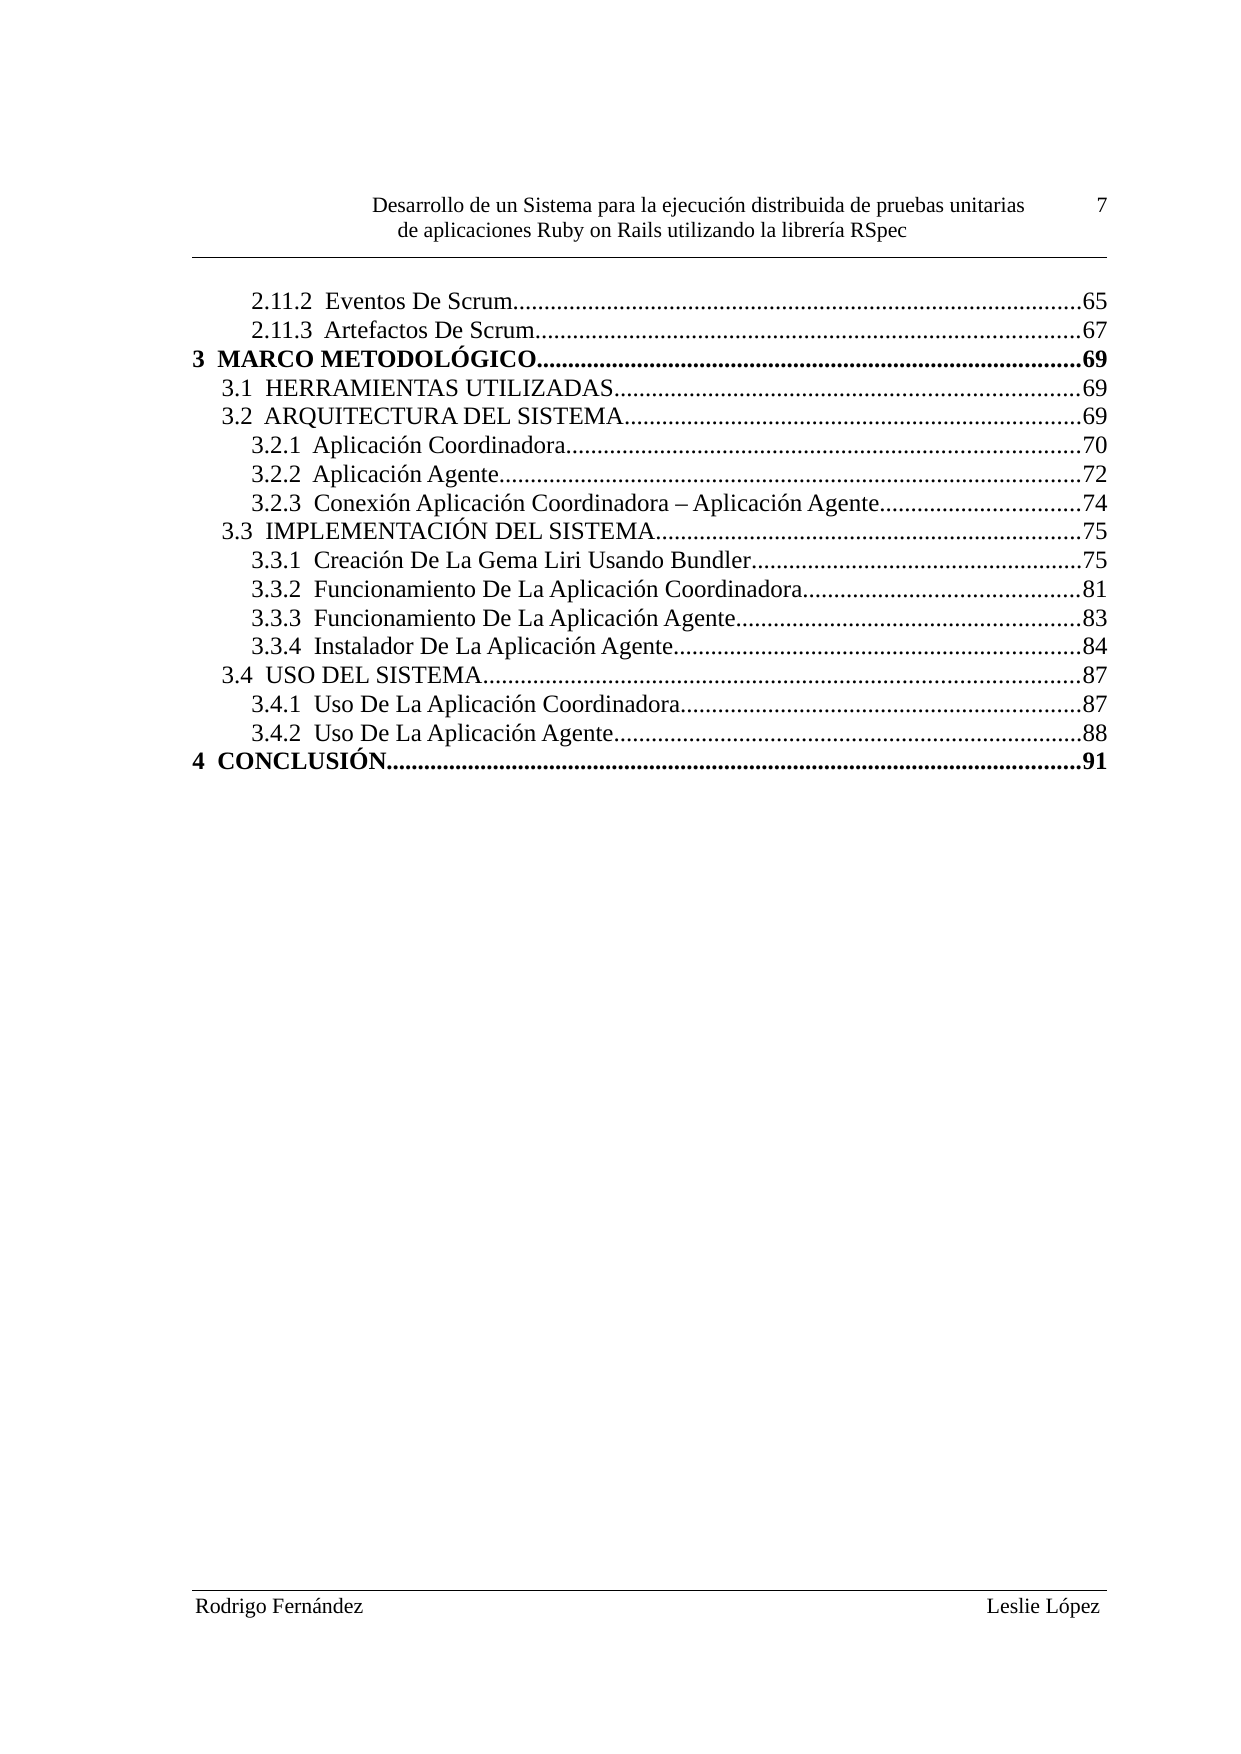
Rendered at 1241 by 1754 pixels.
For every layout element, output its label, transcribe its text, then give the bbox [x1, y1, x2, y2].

text 3.3.1 Creación de la Gema Liri usando Bundler 75 [251, 545, 1107, 574]
text 3.4 Uso del Sistema 87 [221, 660, 1107, 689]
text 3 MARCO Metodológico 69 [192, 344, 1107, 373]
text 3.2.3 Conexión Aplicación Coordinadora – Aplicación Agente 74 [251, 488, 1107, 516]
text 3.4.1 Uso de la Aplicación Coordinadora 87 [251, 689, 1107, 718]
text 3.2.2 Aplicación Agente 72 [251, 459, 1107, 488]
text 3.3 Implementación del Sistema 75 [221, 516, 1107, 545]
text 3.1 HerrAmientas utilizadas 69 [221, 373, 1107, 401]
text 3.4.2 Uso de la Aplicación Agente 88 [251, 718, 1107, 746]
text 4 Conclusión 91 [192, 746, 1107, 775]
text 3.2 Arquitectura del Sistema 69 [221, 401, 1107, 430]
text 3.3.3 Funcionamiento de la Aplicación Agente 83 [251, 603, 1107, 631]
text 2.11.2 Eventos de Scrum 65 [251, 286, 1107, 315]
text 3.3.4 Instalador de la Aplicación Agente 84 [251, 631, 1107, 660]
text 2.11.3 Artefactos de scrum 67 [251, 315, 1107, 344]
text 3.3.2 Funcionamiento de la Aplicación Coordinadora 81 [251, 574, 1107, 603]
text 3.2.1 Aplicación Coordinadora 70 [251, 430, 1107, 459]
